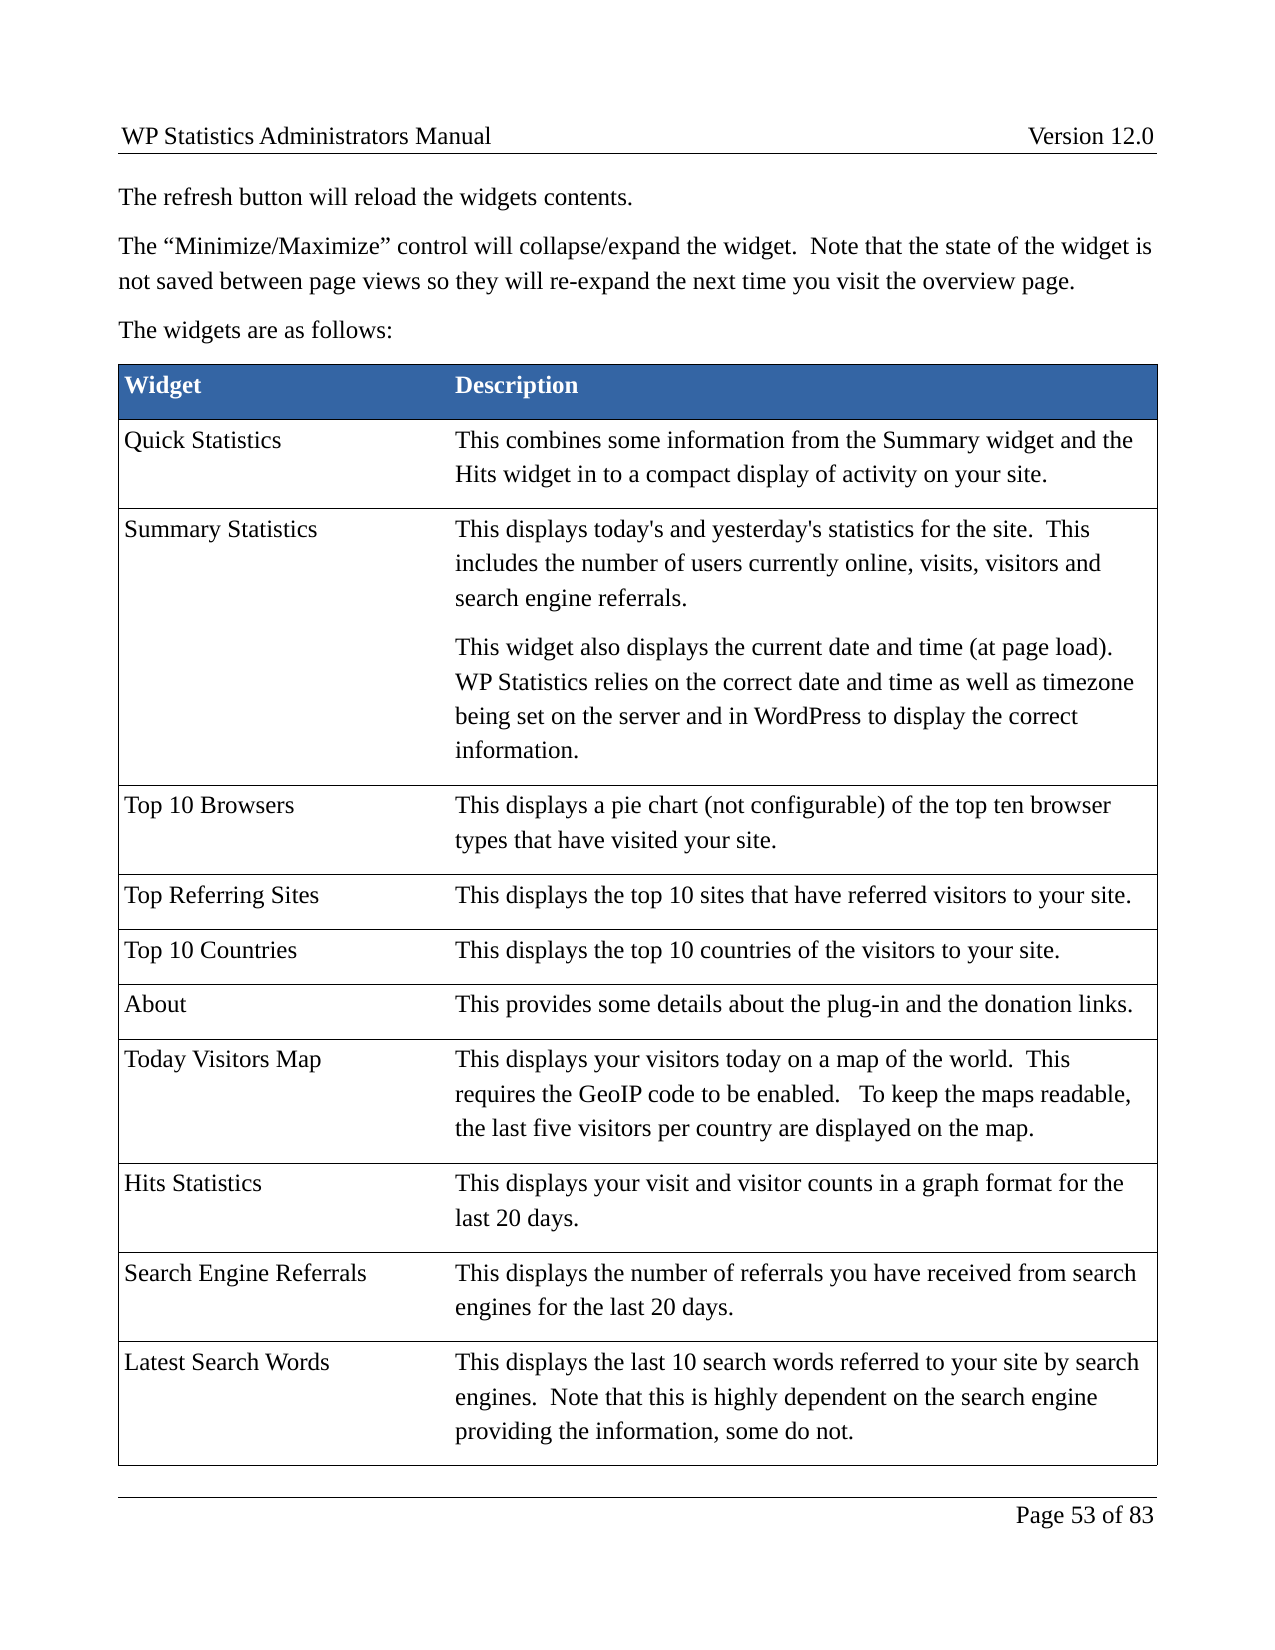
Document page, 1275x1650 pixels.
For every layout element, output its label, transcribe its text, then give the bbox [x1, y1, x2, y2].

table_cell Latest Search Words [119, 1342, 449, 1465]
table_cell Hits Statistics [119, 1164, 449, 1252]
table_cell Quick Statistics [119, 420, 449, 508]
text The refresh button will reload the widgets contents. [118, 182, 1157, 211]
table_cell This displays the number of referrals you have received from search engines for the last 20 days. [449, 1253, 1157, 1341]
table_cell Search Engine Referrals [119, 1253, 449, 1341]
text The widgets are as follows: [118, 315, 1157, 344]
table_cell Top 10 Countries [119, 930, 449, 984]
table_cell This displays the top 10 sites that have referred visitors to your site. [449, 875, 1157, 929]
table_cell Top 10 Browsers [119, 786, 449, 874]
table_cell This displays the top 10 countries of the visitors to your site. [449, 930, 1157, 984]
table_header Description [449, 365, 1157, 419]
table_cell This combines some information from the Summary widget and the Hits widget in to a compact display of activity on your site. [449, 420, 1157, 508]
table_cell About [119, 985, 449, 1039]
table_cell This displays the last 10 search words referred to your site by search engines. Note that this is highly dependent on the search engine providing the information, some do not. [449, 1342, 1157, 1465]
table_cell Top Referring Sites [119, 875, 449, 929]
table_cell This provides some details about the plug-in and the donation links. [449, 985, 1157, 1039]
table_header Widget [119, 365, 449, 419]
table_cell This displays your visitors today on a map of the world. This requires the GeoIP code to be enabled. To keep the maps readable, the last five visitors per country are displayed on the map. [449, 1040, 1157, 1162]
table_cell This displays your visit and visitor counts in a graph format for the last 20 days. [449, 1164, 1157, 1252]
table_cell This displays a pie chart (not configurable) of the top ten browser types that have visited your site. [449, 786, 1157, 874]
table_cell Summary Statistics [119, 509, 449, 784]
text The “Minimize/Maximize” control will collapse/expand the widget. Note that the state of the widget is not saved between page views so they will re-expand the next time you visit the overview page. [118, 231, 1157, 294]
table_cell Today Visitors Map [119, 1040, 449, 1162]
table_cell This displays today's and yesterday's statistics for the site. This includes the number of users currently online, visits, visitors and search engine referrals. This widget also displays the current date and time (at page load). WP Statistics relies on the correct date and time as well as timezone being set on the server and in WordPress to display the correct information. [449, 509, 1157, 784]
